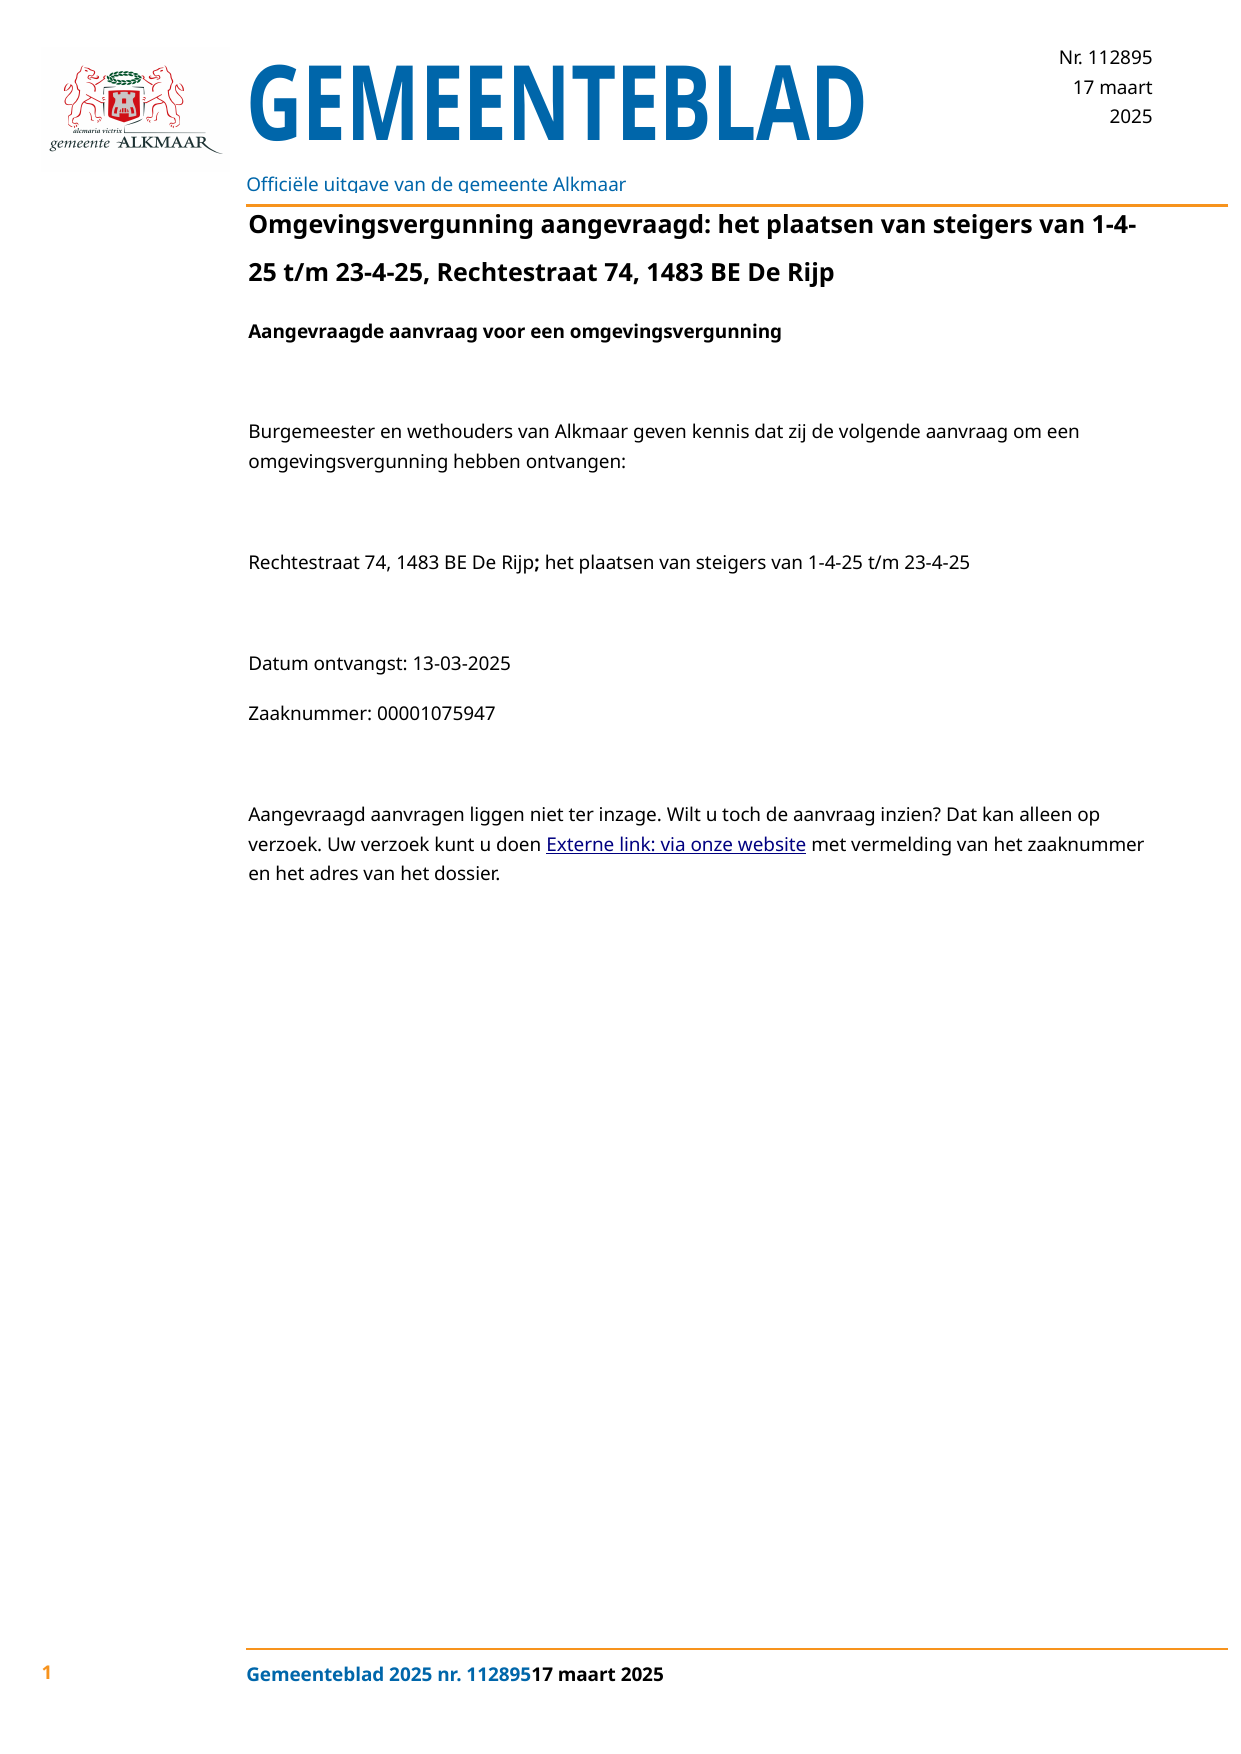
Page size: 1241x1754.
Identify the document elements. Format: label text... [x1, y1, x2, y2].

text Burgemeester en wethouders van Alkmaar geven kennis dat zij de volgende aanvraag om een omgevingsvergunning hebben ontvangen: [248, 419, 1152, 474]
picture [41, 47, 231, 172]
text Datum ontvangst: 13-03-2025 [248, 650, 1152, 676]
text Rechtestraat 74, 1483 BE De Rijp; het plaatsen van steigers van 1-4-25 t/m 23-4-25 [248, 549, 1152, 575]
text Aangevraagde aanvraag voor een omgevingsvergunning [248, 318, 1152, 344]
text Zaaknummer: 00001075947 [248, 700, 1152, 726]
text Omgevingsvergunning aangevraagd: het plaatsen van steigers van 1-4-25 t/m 23-4-25, Rechtestraat 74, 1483 BE De Rijp [248, 207, 1152, 288]
text Aangevraagd aanvragen liggen niet ter inzage. Wilt u toch de aanvraag inzien? Dat kan alleen op verzoek. Uw verzoek kunt u doen Externe link: via onze website met vermelding van het zaaknummer en het adres van het dossier. [248, 801, 1152, 886]
